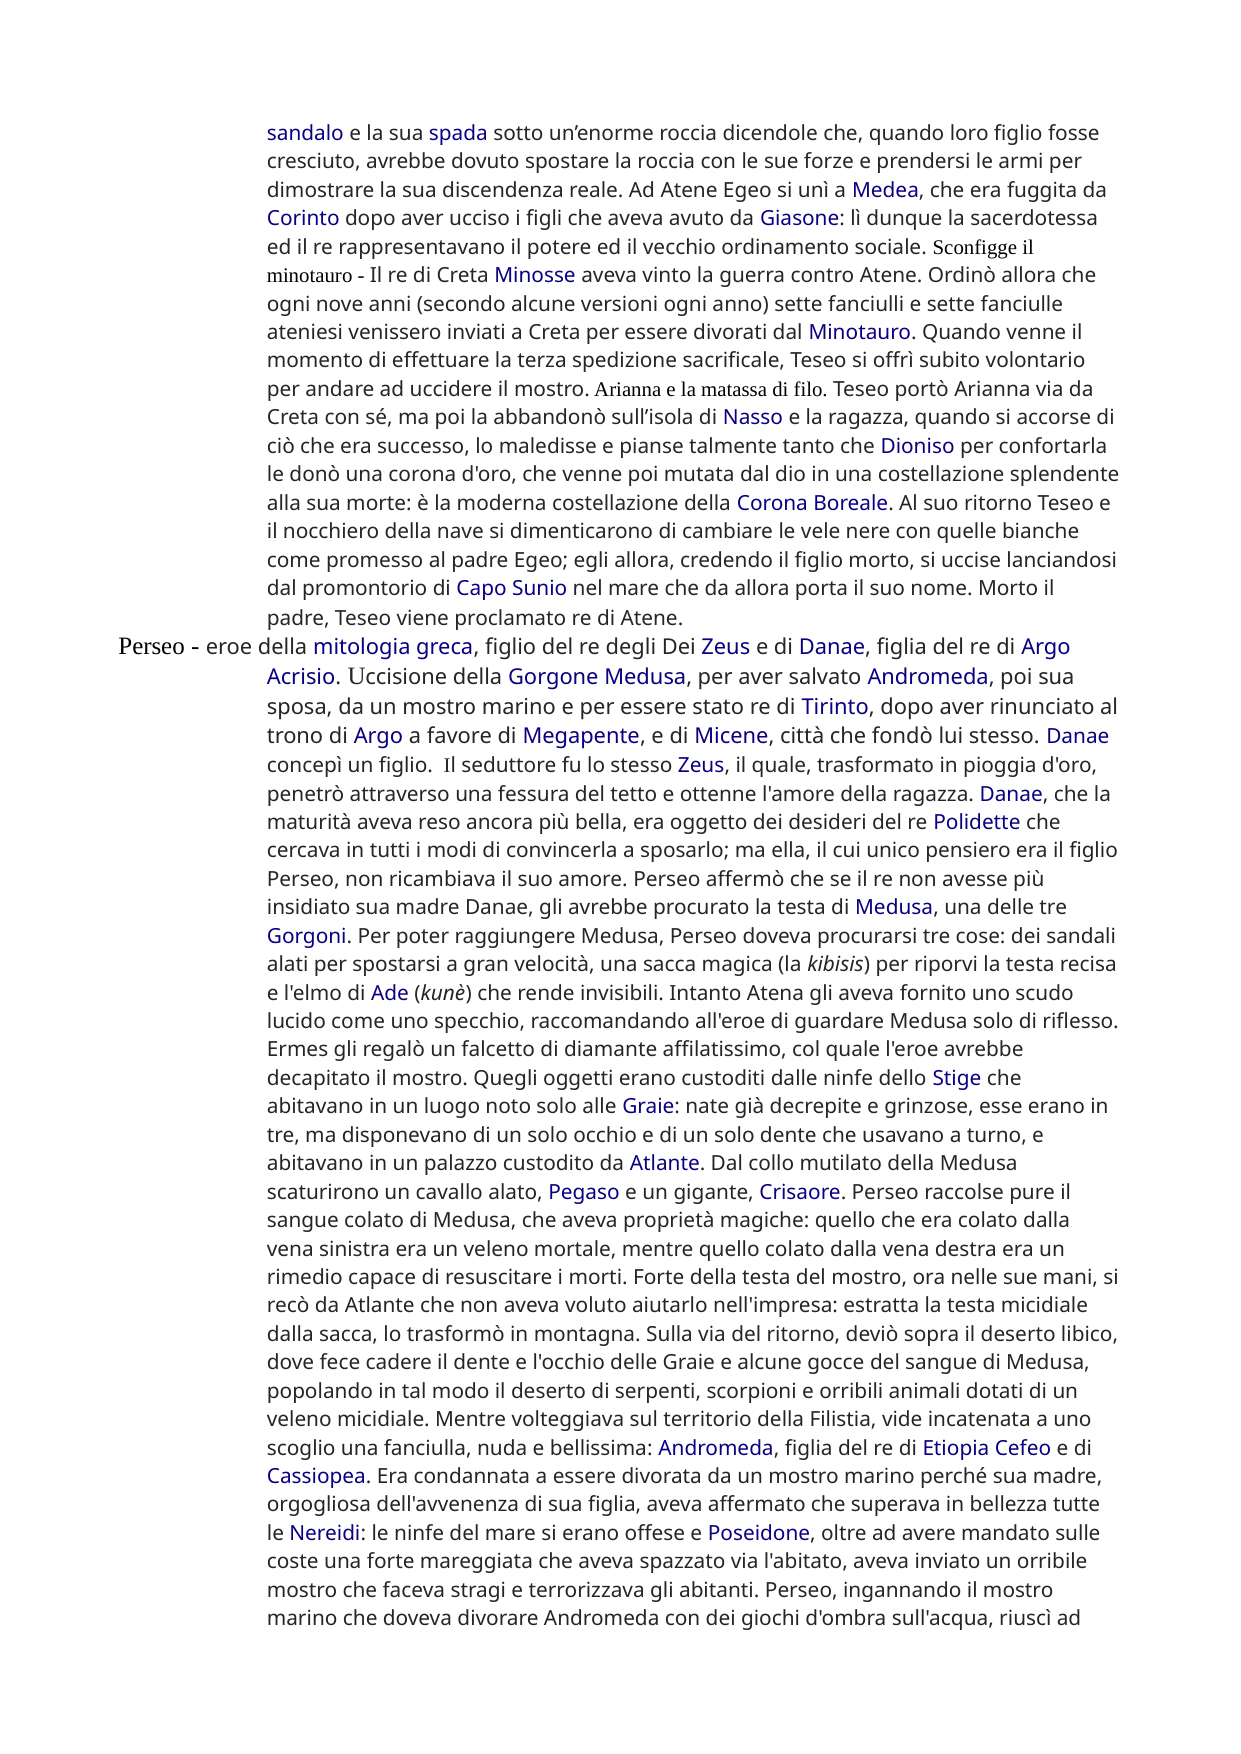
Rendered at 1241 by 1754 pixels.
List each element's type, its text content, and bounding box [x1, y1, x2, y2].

text Perseo - eroe della mitologia greca, figlio del re degli Dei Zeus e di Danae, figlia del re di Argo Acrisio. Uccisione della Gorgone Medusa, per aver salvato Andromeda, poi sua sposa, da un mostro marino e per essere stato re di Tirinto, dopo aver rinunciato al trono di Argo a favore di Megapente, e di Micene, città che fondò lui stesso. Danae concepì un figlio. Il seduttore fu lo stesso Zeus, il quale, trasformato in pioggia d'oro, penetrò attraverso una fessura del tetto e ottenne l'amore della ragazza. Danae, che la maturità aveva reso ancora più bella, era oggetto dei desideri del re Polidette che cercava in tutti i modi di convincerla a sposarlo; ma ella, il cui unico pensiero era il figlio Perseo, non ricambiava il suo amore. Perseo affermò che se il re non avesse più insidiato sua madre Danae, gli avrebbe procurato la testa di Medusa, una delle tre Gorgoni. Per poter raggiungere Medusa, Perseo doveva procurarsi tre cose: dei sandali alati per spostarsi a gran velocità, una sacca magica (la kibisis) per riporvi la testa recisa e l'elmo di Ade (kunè) che rende invisibili. Intanto Atena gli aveva fornito uno scudo lucido come uno specchio, raccomandando all'eroe di guardare Medusa solo di riflesso. Ermes gli regalò un falcetto di diamante affilatissimo, col quale l'eroe avrebbe decapitato il mostro. Quegli oggetti erano custoditi dalle ninfe dello Stige che abitavano in un luogo noto solo alle Graie: nate già decrepite e grinzose, esse erano in tre, ma disponevano di un solo occhio e di un solo dente che usavano a turno, e abitavano in un palazzo custodito da Atlante. Dal collo mutilato della Medusa scaturirono un cavallo alato, Pegaso e un gigante, Crisaore. Perseo raccolse pure il sangue colato di Medusa, che aveva proprietà magiche: quello che era colato dalla vena sinistra era un veleno mortale, mentre quello colato dalla vena destra era un rimedio capace di resuscitare i morti. Forte della testa del mostro, ora nelle sue mani, si recò da Atlante che non aveva voluto aiutarlo nell'impresa: estratta la testa micidiale dalla sacca, lo trasformò in montagna. Sulla via del ritorno, deviò sopra il deserto libico, dove fece cadere il dente e l'occhio delle Graie e alcune gocce del sangue di Medusa, popolando in tal modo il deserto di serpenti, scorpioni e orribili animali dotati di un veleno micidiale. Mentre volteggiava sul territorio della Filistia, vide incatenata a uno scoglio una fanciulla, nuda e bellissima: Andromeda, figlia del re di Etiopia Cefeo e di Cassiopea. Era condannata a essere divorata da un mostro marino perché sua madre, orgogliosa dell'avvenenza di sua figlia, aveva affermato che superava in bellezza tutte le Nereidi: le ninfe del mare si erano offese e Poseidone, oltre ad avere mandato sulle coste una forte mareggiata che aveva spazzato via l'abitato, aveva inviato un orribile mostro che faceva stragi e terrorizzava gli abitanti. Perseo, ingannando il mostro marino che doveva divorare Andromeda con dei giochi d'ombra sull'acqua, riuscì ad [118, 631, 1122, 1632]
text sandalo e la sua spada sotto un’enorme roccia dicendole che, quando loro figlio fosse cresciuto, avrebbe dovuto spostare la roccia con le sue forze e prendersi le armi per dimostrare la sua discendenza reale. Ad Atene Egeo si unì a Medea, che era fuggita da Corinto dopo aver ucciso i figli che aveva avuto da Giasone: lì dunque la sacerdotessa ed il re rappresentavano il potere ed il vecchio ordinamento sociale. Sconfigge il minotauro - Il re di Creta Minosse aveva vinto la guerra contro Atene. Ordinò allora che ogni nove anni (secondo alcune versioni ogni anno) sette fanciulli e sette fanciulle ateniesi venissero inviati a Creta per essere divorati dal Minotauro. Quando venne il momento di effettuare la terza spedizione sacrificale, Teseo si offrì subito volontario per andare ad uccidere il mostro. Arianna e la matassa di filo. Teseo portò Arianna via da Creta con sé, ma poi la abbandonò sull’isola di Nasso e la ragazza, quando si accorse di ciò che era successo, lo maledisse e pianse talmente tanto che Dioniso per confortarla le donò una corona d'oro, che venne poi mutata dal dio in una costellazione splendente alla sua morte: è la moderna costellazione della Corona Boreale. Al suo ritorno Teseo e il nocchiero della nave si dimenticarono di cambiare le vele nere con quelle bianche come promesso al padre Egeo; egli allora, credendo il figlio morto, si uccise lanciandosi dal promontorio di Capo Sunio nel mare che da allora porta il suo nome. Morto il padre, Teseo viene proclamato re di Atene. [118, 118, 1122, 631]
